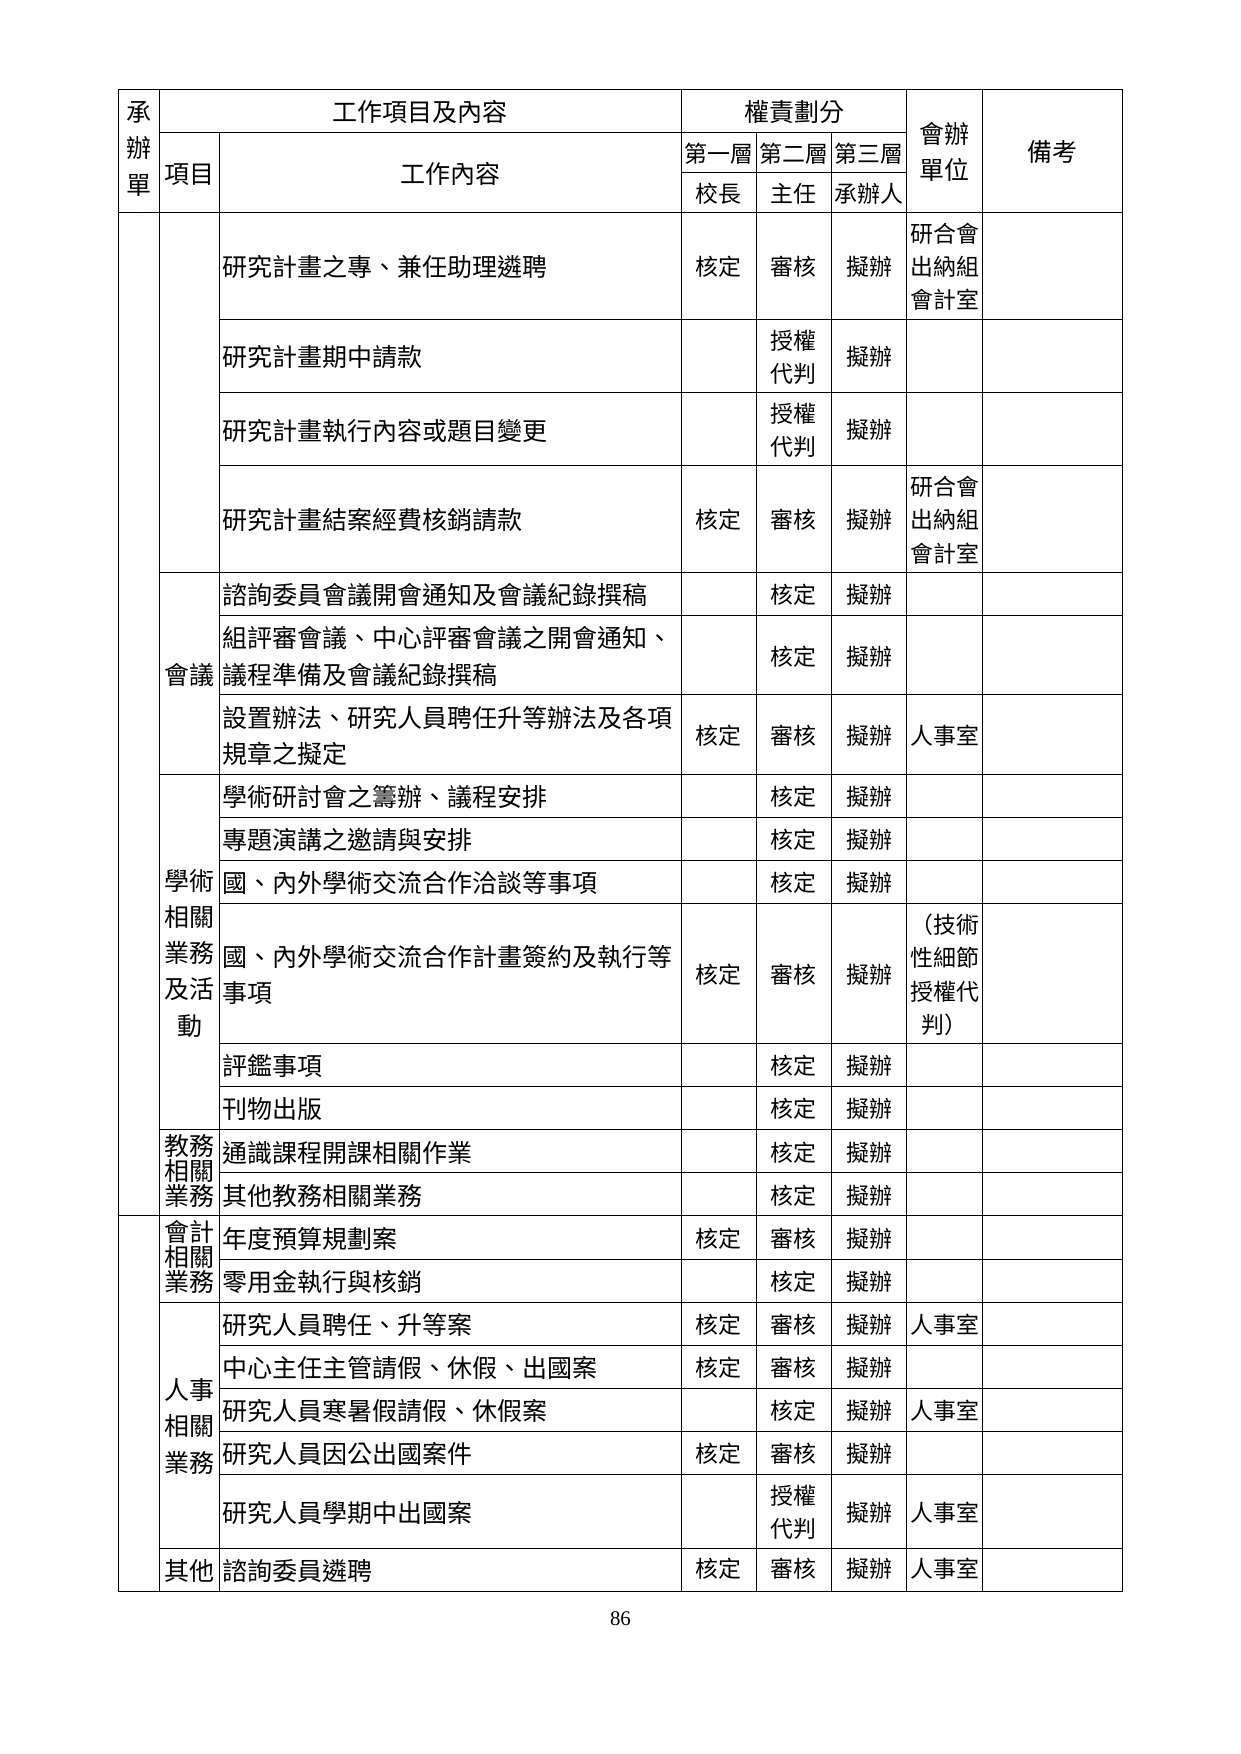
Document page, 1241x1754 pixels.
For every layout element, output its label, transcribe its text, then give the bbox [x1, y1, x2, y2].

table_cell 零用金執行與核銷 [220, 1260, 681, 1302]
table_cell 會計相關業務 [160, 1216, 219, 1302]
table_cell 擬辦 [832, 573, 906, 615]
table_cell [682, 861, 756, 903]
table_cell [983, 573, 1122, 615]
table_cell 擬辦 [832, 616, 906, 694]
table_cell 專題演講之邀請與安排 [220, 818, 681, 860]
table_cell [907, 818, 982, 860]
table_cell 人事相關業務 [160, 1303, 219, 1547]
table_cell 擬辦 [832, 1173, 906, 1215]
table_cell [983, 861, 1122, 903]
table_cell 擬辦 [832, 1346, 906, 1388]
table_cell 研究人員寒暑假請假、休假案 [220, 1389, 681, 1431]
table_cell [682, 320, 756, 392]
table_cell 核定 [682, 1346, 756, 1388]
table_cell 擬辦 [832, 1044, 906, 1086]
table_cell 擬辦 [832, 1549, 906, 1591]
table_cell 第二層 [757, 133, 831, 172]
table_cell 核定 [757, 861, 831, 903]
table_cell 擬辦 [832, 393, 906, 465]
table_cell 擬辦 [832, 861, 906, 903]
table_cell 第三層 [832, 133, 906, 172]
table_cell 人事室 [907, 1389, 982, 1431]
table_cell 核定 [682, 1303, 756, 1345]
table_cell 承辦人 [832, 173, 906, 212]
table_cell 擬辦 [832, 1087, 906, 1129]
table_cell [682, 1044, 756, 1086]
table_header 承辦單位 [119, 90, 159, 212]
table_cell 核定 [757, 1260, 831, 1302]
table_header 工作項目及內容 [160, 90, 681, 132]
table_cell [983, 466, 1122, 572]
table_cell 擬辦 [832, 1475, 906, 1547]
table_cell [983, 1087, 1122, 1129]
table_cell 核定 [682, 904, 756, 1043]
table_cell [983, 1044, 1122, 1086]
table_cell 諮詢委員會議開會通知及會議紀錄撰稿 [220, 573, 681, 615]
table_cell 研究人員聘任、升等案 [220, 1303, 681, 1345]
table_cell [907, 616, 982, 694]
table_cell 擬辦 [832, 1260, 906, 1302]
table_cell 學術研討會之籌辦、議程安排 [220, 775, 681, 817]
table_cell [983, 1549, 1122, 1591]
table_cell 審核 [757, 904, 831, 1043]
table_cell [983, 1346, 1122, 1388]
table_cell 審核 [757, 213, 831, 318]
table_cell 年度預算規劃案 [220, 1216, 681, 1258]
table_cell 審核 [757, 1549, 831, 1591]
table_cell [983, 1432, 1122, 1474]
table_cell 擬辦 [832, 1216, 906, 1258]
table_cell 擬辦 [832, 320, 906, 392]
table_cell 核定 [757, 1087, 831, 1129]
table_cell 審核 [757, 695, 831, 774]
table_cell 核定 [757, 775, 831, 817]
table_cell 核定 [757, 1389, 831, 1431]
table_cell [983, 1475, 1122, 1547]
table_cell 人事室 [907, 1549, 982, 1591]
table_cell [682, 393, 756, 465]
table_cell 核定 [682, 213, 756, 318]
table_cell 授權 代判 [757, 1475, 831, 1547]
table_cell 核定 [682, 1432, 756, 1474]
table_cell 擬辦 [832, 695, 906, 774]
table_cell [983, 1303, 1122, 1345]
table_cell 第一層 [682, 133, 756, 172]
table_cell [983, 213, 1122, 318]
table_cell 核定 [682, 466, 756, 572]
table_cell 授權 代判 [757, 320, 831, 392]
table_cell [907, 1346, 982, 1388]
table_cell 核定 [757, 1173, 831, 1215]
table_cell [907, 1260, 982, 1302]
table_cell 其他 [160, 1549, 219, 1591]
table_cell 諮詢委員遴聘 [220, 1549, 681, 1591]
table_cell [983, 393, 1122, 465]
table_cell 審核 [757, 1346, 831, 1388]
table_cell 人事室 [907, 1475, 982, 1547]
table_cell 組評審會議、中心評審會議之開會通知、議程準備及會議紀錄撰稿 [220, 616, 681, 694]
table_cell 中心主任主管請假、休假、出國案 [220, 1346, 681, 1388]
table_header 備考 [983, 90, 1122, 212]
table_cell 通識課程開課相關作業 [220, 1130, 681, 1172]
table_cell 核定 [757, 1130, 831, 1172]
table_cell 核定 [682, 695, 756, 774]
table_cell 主任 [757, 173, 831, 212]
table_cell [682, 573, 756, 615]
table_cell [907, 775, 982, 817]
table_cell [907, 573, 982, 615]
table_cell [983, 1389, 1122, 1431]
table_cell [682, 818, 756, 860]
table_cell [907, 1087, 982, 1129]
table_cell 核定 [757, 1044, 831, 1086]
table_cell [983, 1216, 1122, 1258]
table_cell [907, 320, 982, 392]
table_cell [119, 213, 159, 1215]
table_cell 核定 [757, 818, 831, 860]
table_cell 國、內外學術交流合作計畫簽約及執行等事項 [220, 904, 681, 1043]
table_cell 研合會出納組會計室 [907, 213, 982, 318]
table_cell 授權 代判 [757, 393, 831, 465]
table_cell 核定 [682, 1216, 756, 1258]
table_cell 會議 [160, 573, 219, 774]
table_cell [983, 695, 1122, 774]
table_cell [983, 904, 1122, 1043]
table_cell [682, 1389, 756, 1431]
table_cell 審核 [757, 466, 831, 572]
table_cell [682, 1173, 756, 1215]
table_cell 研究人員因公出國案件 [220, 1432, 681, 1474]
table_cell [160, 213, 219, 572]
table_cell 研究計畫之專、兼任助理遴聘 [220, 213, 681, 318]
table_cell 審核 [757, 1216, 831, 1258]
table_cell 人事室 [907, 1303, 982, 1345]
table_cell 審核 [757, 1303, 831, 1345]
table_cell 核定 [682, 1549, 756, 1591]
table_cell 擬辦 [832, 1130, 906, 1172]
table_cell 國、內外學術交流合作洽談等事項 [220, 861, 681, 903]
table_header 會辦 單位 [907, 90, 982, 212]
table_cell 研究計畫期中請款 [220, 320, 681, 392]
table_cell 研究計畫執行內容或題目變更 [220, 393, 681, 465]
table_cell [983, 1130, 1122, 1172]
table_cell 研究人員學期中出國案 [220, 1475, 681, 1547]
table_cell 擬辦 [832, 775, 906, 817]
table_cell [907, 393, 982, 465]
table_cell [907, 1173, 982, 1215]
table_cell [682, 1260, 756, 1302]
table_cell 擬辦 [832, 466, 906, 572]
table_cell 審核 [757, 1432, 831, 1474]
table_cell [983, 320, 1122, 392]
table_cell [983, 775, 1122, 817]
table_cell 擬辦 [832, 1432, 906, 1474]
table_header 權責劃分 [682, 90, 906, 132]
table_cell 擬辦 [832, 1389, 906, 1431]
table_cell 工作內容 [220, 133, 681, 212]
table_cell 設置辦法、研究人員聘任升等辦法及各項規章之擬定 [220, 695, 681, 774]
table_cell [682, 616, 756, 694]
table_cell [119, 1216, 159, 1591]
table_cell 評鑑事項 [220, 1044, 681, 1086]
table_cell 核定 [757, 573, 831, 615]
table_cell 擬辦 [832, 213, 906, 318]
table_cell [907, 861, 982, 903]
table_cell [983, 818, 1122, 860]
table_cell [907, 1044, 982, 1086]
table_cell [983, 616, 1122, 694]
table_cell 教務相關業務 [160, 1130, 219, 1215]
table_cell [983, 1260, 1122, 1302]
table_cell 擬辦 [832, 1303, 906, 1345]
table_cell 研究計畫結案經費核銷請款 [220, 466, 681, 572]
table_cell 其他教務相關業務 [220, 1173, 681, 1215]
table_cell [682, 1130, 756, 1172]
table_cell 人事室 [907, 695, 982, 774]
table_cell 擬辦 [832, 904, 906, 1043]
table_cell [983, 1173, 1122, 1215]
table_cell 學術相關業務及活動 [160, 775, 219, 1129]
table_cell [907, 1432, 982, 1474]
table_cell 校長 [682, 173, 756, 212]
table_cell [907, 1216, 982, 1258]
table_cell 研合會出納組會計室 [907, 466, 982, 572]
table_cell 項目 [160, 133, 219, 212]
table_cell [682, 1087, 756, 1129]
table_cell （技術性細節授權代判） [907, 904, 982, 1043]
table_cell 擬辦 [832, 818, 906, 860]
table_cell 核定 [757, 616, 831, 694]
table_cell [682, 1475, 756, 1547]
table_cell 刊物出版 [220, 1087, 681, 1129]
table_cell [907, 1130, 982, 1172]
table_cell [682, 775, 756, 817]
